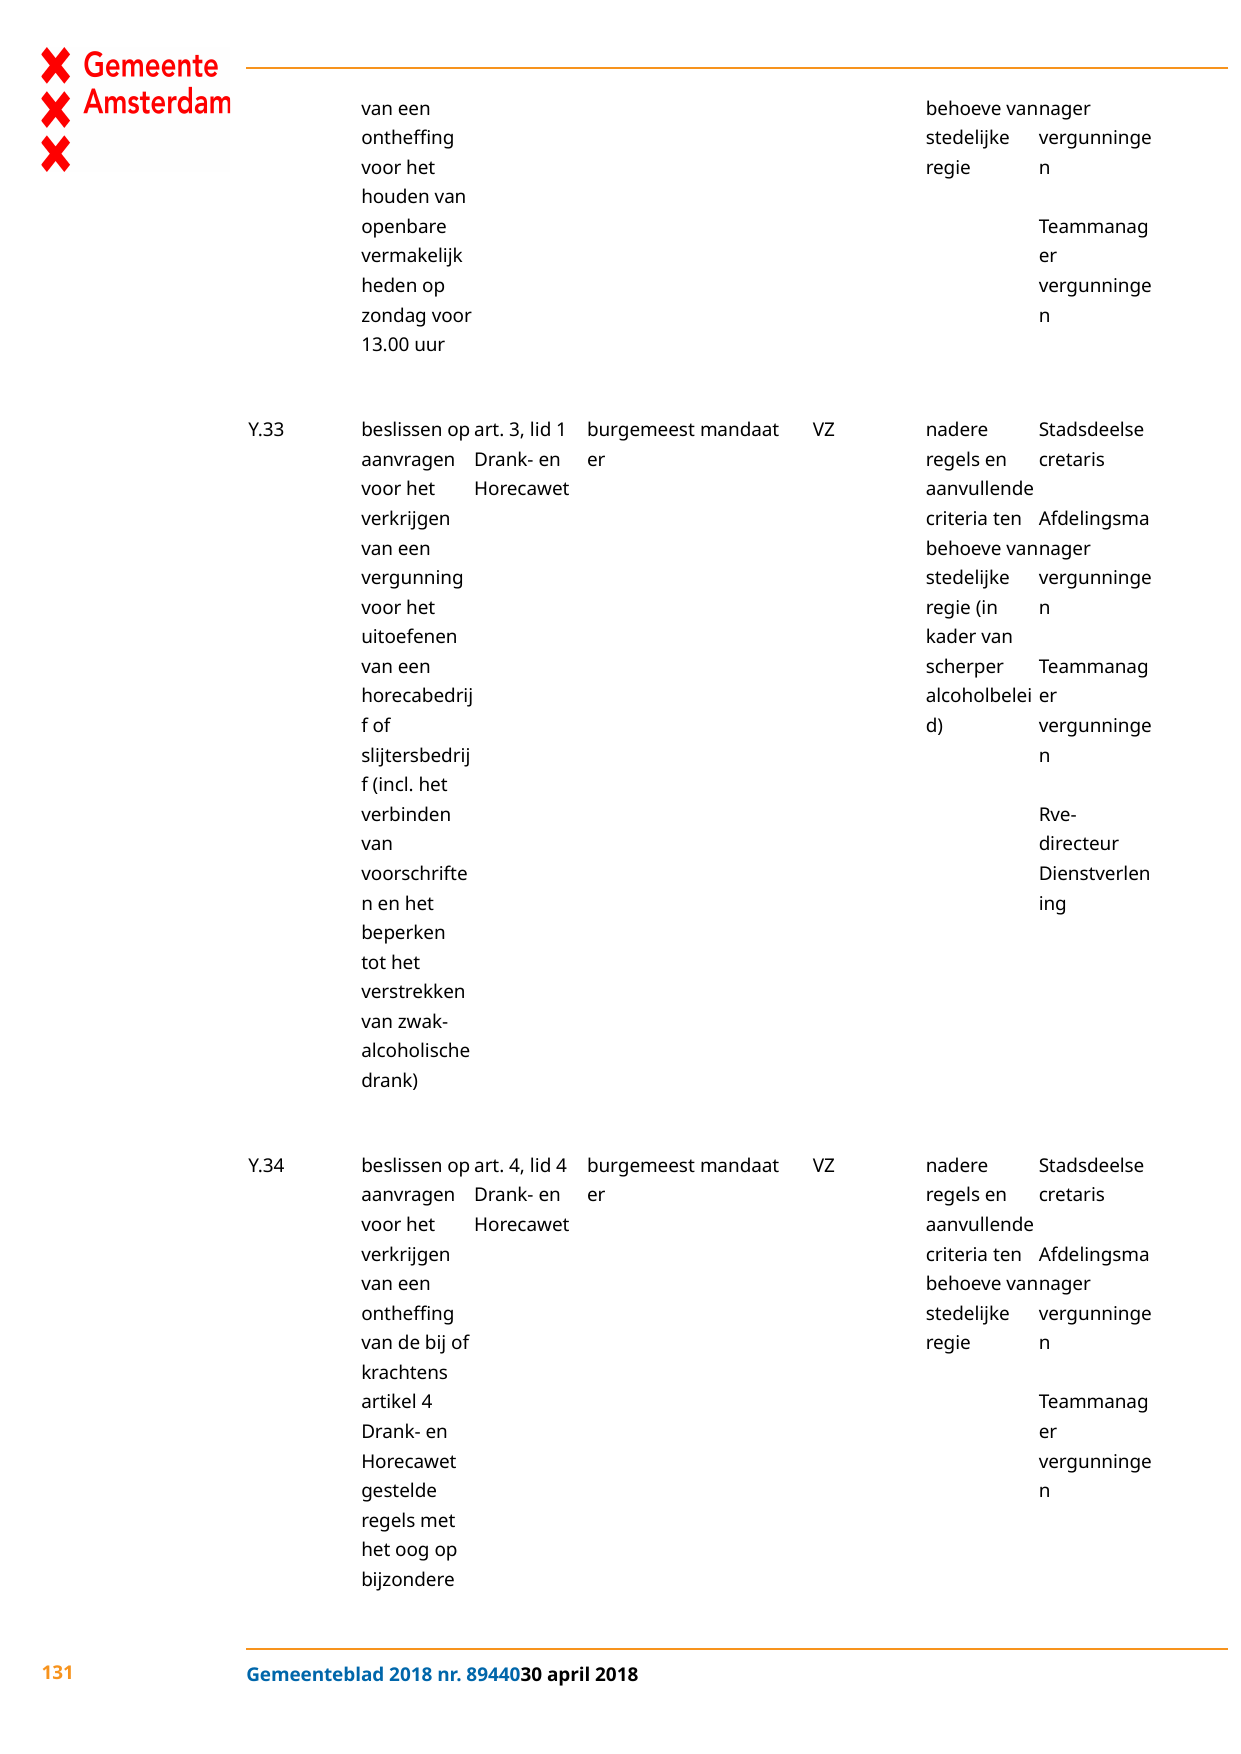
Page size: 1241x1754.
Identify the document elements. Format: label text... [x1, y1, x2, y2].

table_cell beslissen op aanvragen voor het verkrijgen van een vergunning voor het uitoefenen van een horecabedrijf of slijtersbedrijf (incl. het verbinden van voorschriften en het beperken tot het verstrekken van zwak-alcoholische drank) [361, 387, 474, 1122]
table_cell [813, 95, 926, 387]
table_cell [587, 95, 700, 387]
table_cell burgemeester [587, 387, 700, 1122]
table_cell [700, 95, 813, 387]
table_cell art. 4, lid 4 Drank- en Horecawet [474, 1123, 587, 1592]
table_cell Stadsdeelsecretaris Afdelingsmanager vergunningen Teammanager vergunningen [1039, 1123, 1152, 1592]
table_cell nager vergunningen Teammanager vergunningen [1039, 95, 1152, 387]
table_cell behoeve van stedelijke regie [926, 95, 1038, 387]
table_cell burgemeester [587, 1123, 700, 1592]
table_cell nadere regels en aanvullende criteria ten behoeve van stedelijke regie [926, 1123, 1038, 1592]
table_cell Stadsdeelsecretaris Afdelingsmanager vergunningen Teammanager vergunningen Rve-directeur Dienstverlening [1039, 387, 1152, 1122]
table_cell VZ [813, 387, 926, 1122]
table_cell [474, 95, 587, 387]
table_cell VZ [813, 1123, 926, 1592]
table_cell van een ontheffing voor het houden van openbare vermakelijkheden op zondag voor 13.00 uur [361, 95, 474, 387]
table_cell nadere regels en aanvullende criteria ten behoeve van stedelijke regie (in kader van scherper alcoholbeleid) [926, 387, 1038, 1122]
picture [41, 47, 231, 172]
table_cell Y.33 [248, 387, 361, 1122]
table_cell Y.34 [248, 1123, 361, 1592]
table_cell beslissen op aanvragen voor het verkrijgen van een ontheffing van de bij of krachtens artikel 4 Drank- en Horecawet gestelde regels met het oog op bijzondere [361, 1123, 474, 1592]
table_cell art. 3, lid 1 Drank- en Horecawet [474, 387, 587, 1122]
table_cell [248, 95, 361, 387]
table_cell mandaat [700, 1123, 813, 1592]
table_cell mandaat [700, 387, 813, 1122]
